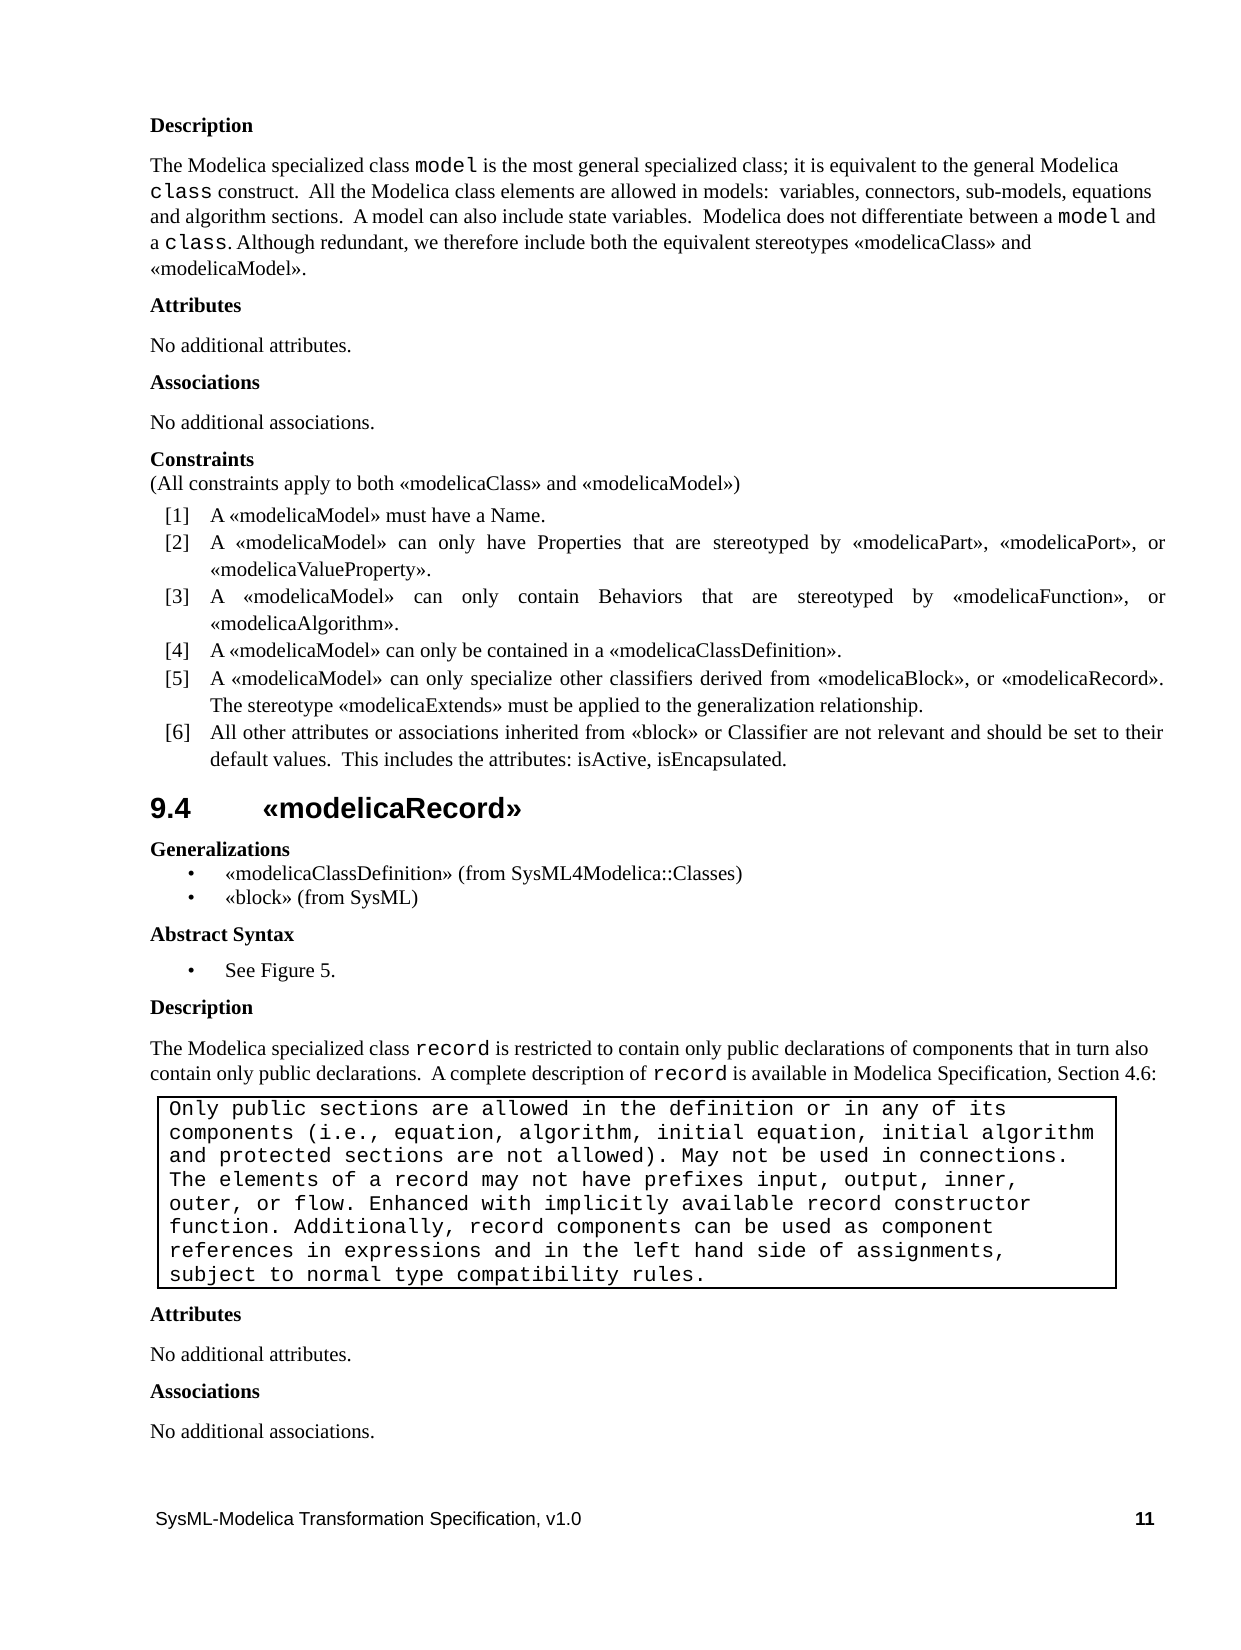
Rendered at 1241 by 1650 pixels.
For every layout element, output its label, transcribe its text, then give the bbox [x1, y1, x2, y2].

list A «modelicaModel» can only contain Behaviors that are stereotyped by «modelicaFunction», or «modelicaAlgorithm». [165, 582, 1166, 636]
list All other attributes or associations inherited from «block» or Classifier are not relevant and should be set to their default values. This includes the attributes: isActive, isEncapsulated. [165, 717, 1166, 772]
list «modelicaClassDefinition» (from SysML4Modelica::Classes) [187, 861, 1166, 885]
text (All constraints apply to both «modelicaClass» and «modelicaModel») [150, 471, 1166, 495]
text The Modelica specialized class model is the most general specialized class; it is equivalent to the general Modelica class construct. All the Modelica class elements are allowed in models: variables, connectors, sub-models, equations and algorithm sections. A model can also include state variables. Modelica does not differentiate between a model and a class. Although redundant, we therefore include both the equivalent stereotypes «modelicaClass» and «modelicaModel». [150, 153, 1166, 280]
table_header Only public sections are allowed in the definition or in any of its components (i.e., equation, algorithm, initial equation, initial algorithm and protected sections are not allowed). May not be used in connections. The elements of a record may not have prefixes input, output, inner, outer, or flow. Enhanced with implicitly available record constructor function. Additionally, record components can be used as component references in expressions and in the left hand side of assignments, subject to normal type compatibility rules. [159, 1098, 1115, 1287]
text No additional associations. [150, 1419, 1166, 1443]
text No additional associations. [150, 410, 1166, 434]
subtitle Attributes [150, 1302, 1166, 1326]
subtitle Description [150, 112, 1166, 137]
list A «modelicaModel» can only have Properties that are stereotyped by «modelicaPart», «modelicaPort», or «modelicaValueProperty». [165, 528, 1166, 582]
list A «modelicaModel» can only specialize other classifiers derived from «modelicaBlock», or «modelicaRecord». The stereotype «modelicaExtends» must be applied to the generalization relationship. [165, 663, 1166, 717]
text No additional attributes. [150, 333, 1166, 357]
subtitle Associations [150, 1379, 1166, 1403]
subtitle Generalizations [150, 837, 1166, 861]
text No additional attributes. [150, 1342, 1166, 1366]
subtitle Constraints [150, 447, 1166, 471]
list A «modelicaModel» must have a Name. [165, 501, 1166, 528]
list See Figure 5. [187, 958, 1166, 982]
list A «modelicaModel» can only be contained in a «modelicaClassDefinition». [165, 636, 1166, 663]
list «block» (from SysML) [187, 885, 1166, 909]
text Description [150, 995, 1166, 1019]
text Abstract Syntax [150, 922, 1166, 946]
subtitle «modelicaRecord» [150, 791, 1166, 825]
text The Modelica specialized class record is restricted to contain only public declarations of components that in turn also contain only public declarations. A complete description of record is available in Modelica Specification, Section 4.6: [150, 1036, 1166, 1087]
subtitle Associations [150, 369, 1166, 394]
subtitle Attributes [150, 292, 1166, 317]
